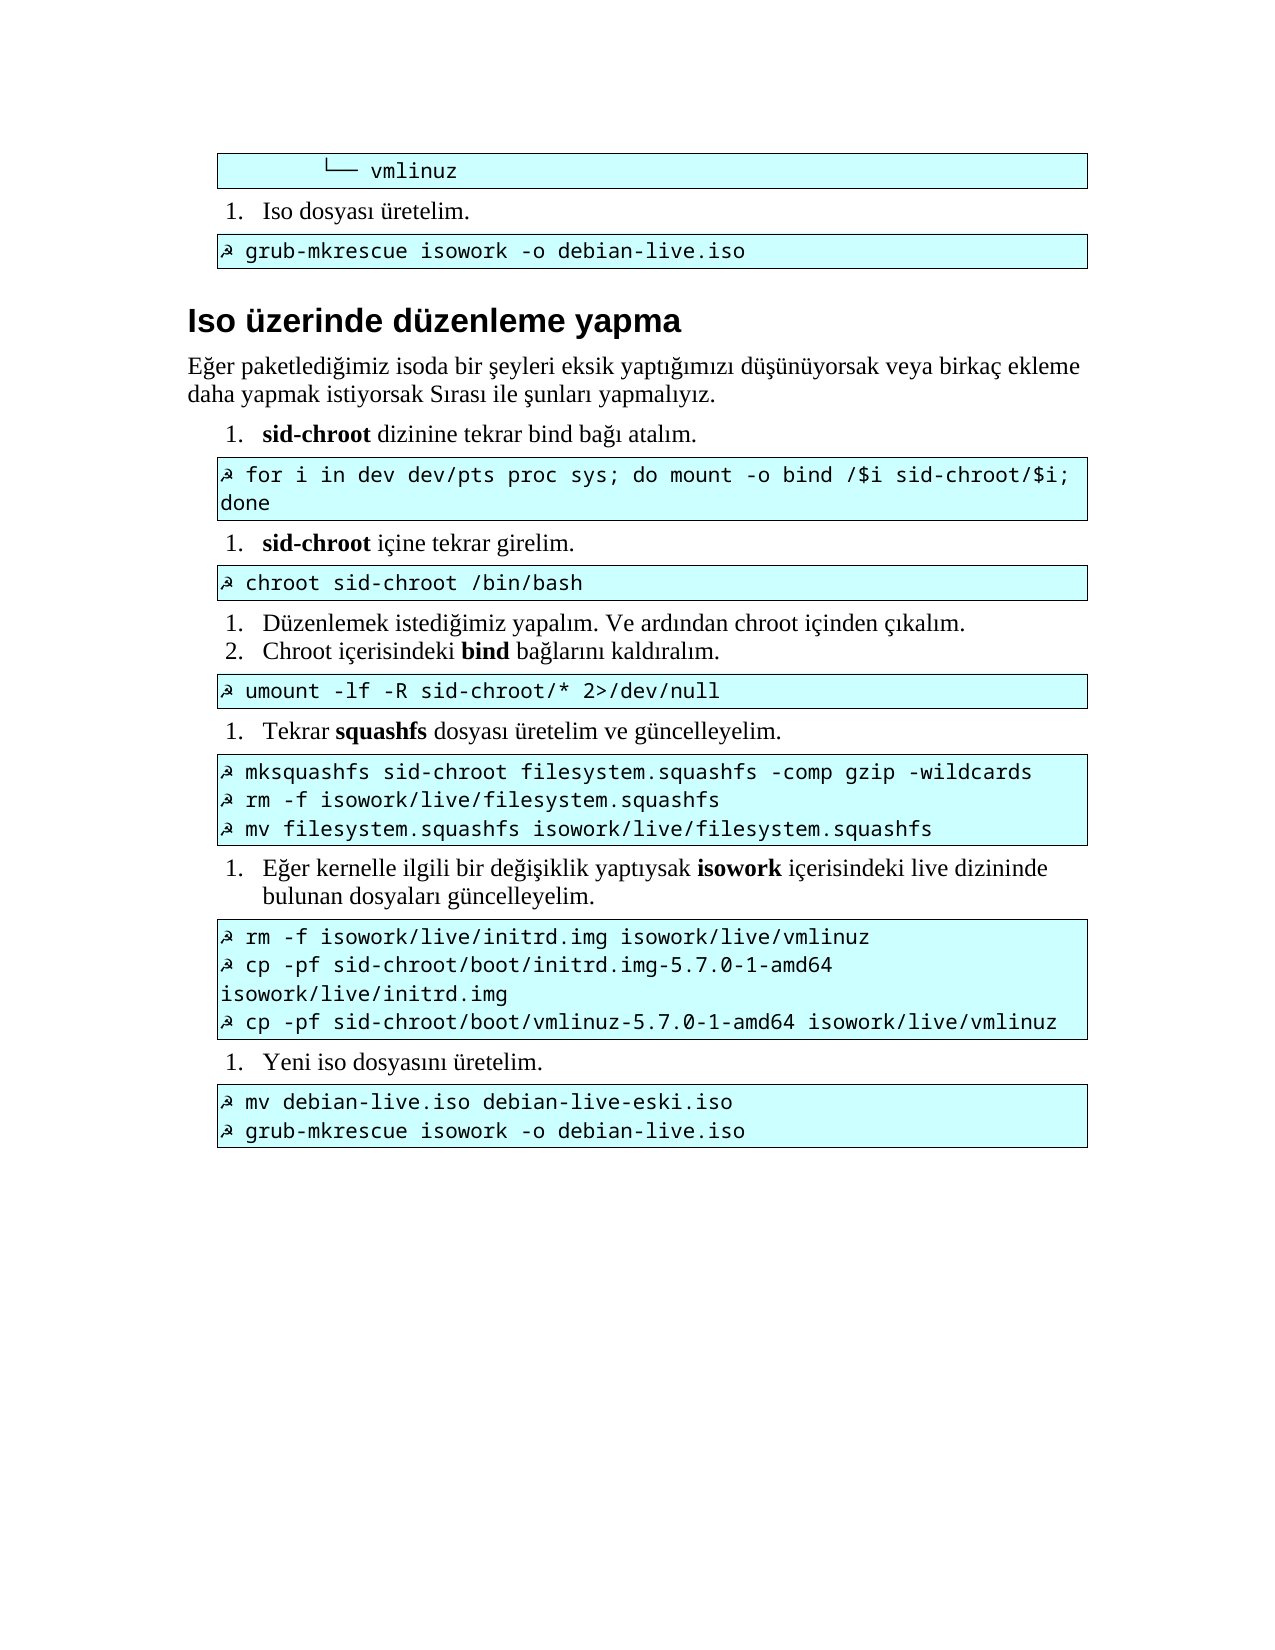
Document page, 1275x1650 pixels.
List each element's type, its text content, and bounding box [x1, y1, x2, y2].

text Eğer paketlediğimiz isoda bir şeyleri eksik yaptığımızı düşünüyorsak veya birkaç ekleme daha yapmak istiyorsak Sırası ile şunları yapmalıyız. [187, 352, 1087, 407]
list Eğer kernelle ilgili bir değişiklik yaptıysak isowork içerisindeki live dizininde bulunan dosyaları güncelleyelim. [225, 854, 1087, 910]
list Yeni iso dosyasını üretelim. [225, 1048, 1087, 1075]
text ☭ mksquashfs sid-chroot filesystem.squashfs -comp gzip -wildcards ☭ rm -f isowork/live/filesystem.squashfs ☭ mv filesystem.squashfs isowork/live/filesystem.squashfs [218, 755, 1087, 845]
text ☭ chroot sid-chroot /bin/bash [218, 566, 1087, 600]
subtitle Iso üzerinde düzenleme yapma [187, 302, 1087, 339]
text ☭ mv debian-live.iso debian-live-eski.iso ☭ grub-mkrescue isowork -o debian-live.iso [218, 1085, 1087, 1147]
list Chroot içerisindeki bind bağlarını kaldıralım. [225, 637, 1087, 664]
text ☭ grub-mkrescue isowork -o debian-live.iso [218, 235, 1087, 268]
list Düzenlemek istediğimiz yapalım. Ve ardından chroot içinden çıkalım. [225, 609, 1087, 637]
text ☭ for i in dev dev/pts proc sys; do mount -o bind /$i sid-chroot/$i; done [218, 458, 1087, 520]
list Tekrar squashfs dosyası üretelim ve güncelleyelim. [225, 717, 1087, 745]
list Iso dosyası üretelim. [225, 197, 1087, 224]
list sid-chroot içine tekrar girelim. [225, 529, 1087, 556]
text └── vmlinuz [218, 154, 1087, 188]
text ☭ rm -f isowork/live/initrd.img isowork/live/vmlinuz ☭ cp -pf sid-chroot/boot/initrd.img-5.7.0-1-amd64 isowork/live/initrd.img ☭ cp -pf sid-chroot/boot/vmlinuz-5.7.0-1-amd64 isowork/live/vmlinuz [218, 920, 1087, 1039]
text ☭ umount -lf -R sid-chroot/* 2>/dev/null [218, 675, 1087, 708]
list sid-chroot dizinine tekrar bind bağı atalım. [225, 420, 1087, 448]
